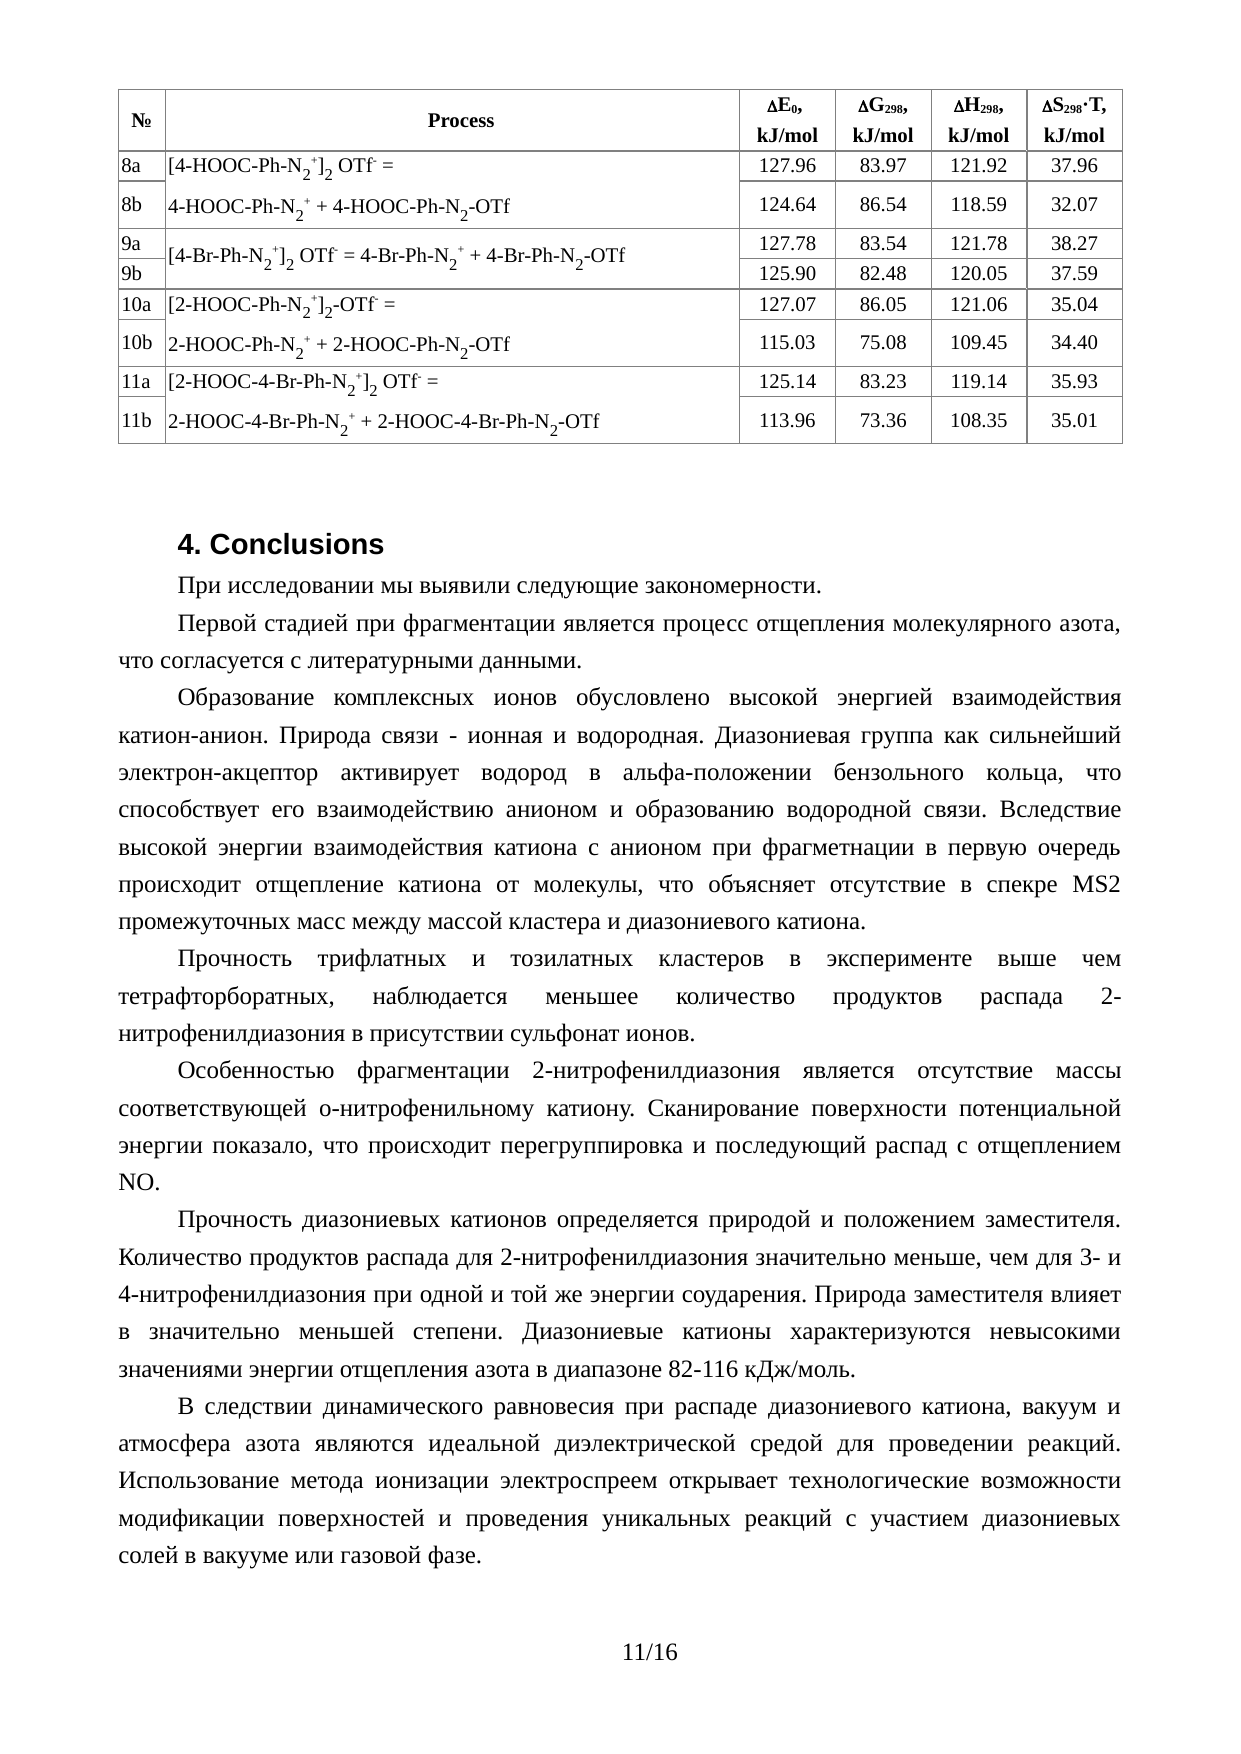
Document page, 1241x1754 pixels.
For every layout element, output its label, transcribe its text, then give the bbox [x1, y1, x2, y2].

table_cell 119.14 [932, 367, 1026, 396]
table_header DS298·T, kJ/mol [1028, 90, 1122, 150]
list Прочность трифлатных и тозилатных кластеров в эксперименте выше чем тетрафторборатных, наблюдается меньшее количество продуктов распада 2-нитрофенилдиазония в присутствии сульфонат ионов. [118, 943, 1122, 1047]
table_cell 9a [119, 229, 165, 258]
table_cell [2-HOOC-Ph-N2+]2-OTf- = 2-HOOC-Ph-N2+ + 2-HOOC-Ph-N2-OTf [166, 290, 739, 366]
table_cell 10a [119, 290, 165, 318]
list Особенностью фрагментации 2-нитрофенилдиазония является отсутствие массы соответствующей о-нитрофенильному катиону. Сканирование поверхности потенциальной энергии показало, что происходит перегруппировка и последующий распад с отщеплением NO. [118, 1055, 1122, 1196]
table_cell 118.59 [932, 182, 1026, 227]
list В следствии динамического равновесия при распаде диазониевого катиона, вакуум и атмосфера азота являются идеальной диэлектрической средой для проведении реакций. Использование метода ионизации электроспреем открывает технологические возможности модификации поверхностей и проведения уникальных реакций с участием диазониевых солей в вакууме или газовой фазе. [118, 1391, 1122, 1569]
table_cell 75.08 [836, 320, 931, 366]
table_cell 125.14 [740, 367, 835, 396]
table_cell 9b [119, 259, 165, 288]
table_cell 113.96 [740, 397, 835, 443]
table_cell 83.23 [836, 367, 931, 396]
table_cell 127.96 [740, 152, 835, 180]
table_cell 11b [119, 397, 165, 443]
table_cell 35.93 [1028, 367, 1122, 396]
table_cell 11a [119, 367, 165, 396]
table_header DG298, kJ/mol [836, 90, 931, 150]
table_cell [4-Br-Ph-N2+]2 OTf- = 4-Br-Ph-N2+ + 4-Br-Ph-N2-OTf [166, 229, 739, 288]
list Прочность диазониевых катионов определяется природой и положением заместителя. Количество продуктов распада для 2-нитрофенилдиазония значительно меньше, чем для 3- и 4-нитрофенилдиазония при одной и той же энергии соударения. Природа заместителя влияет в значительно меньшей степени. Диазониевые катионы характеризуются невысокими значениями энергии отщепления азота в диапазоне 82-116 кДж/моль. [118, 1204, 1122, 1382]
table_cell 73.36 [836, 397, 931, 443]
table_cell 10b [119, 320, 165, 366]
table_cell 37.96 [1028, 152, 1122, 180]
table_cell 35.04 [1028, 290, 1122, 318]
table_cell [2-HOOC-4-Br-Ph-N2+]2 OTf- = 2-HOOC-4-Br-Ph-N2+ + 2-HOOC-4-Br-Ph-N2-OTf [166, 367, 739, 443]
subtitle 4. Conclusions [118, 527, 1122, 561]
table_cell 127.07 [740, 290, 835, 318]
table_cell 82.48 [836, 259, 931, 288]
table_header № [119, 90, 165, 150]
table_cell 86.05 [836, 290, 931, 318]
table_cell 120.05 [932, 259, 1026, 288]
table_cell 83.97 [836, 152, 931, 180]
list Образование комплексных ионов обусловлено высокой энергией взаимодействия катион-анион. Природа связи - ионная и водородная. Диазониевая группа как сильнейший электрон-акцептор активирует водород в альфа-положении бензольного кольца, что способствует его взаимодействию анионом и образованию водородной связи. Вследствие высокой энергии взаимодействия катиона с анионом при фрагметнации в первую очередь происходит отщепление катиона от молекулы, что объясняет отсутствие в спекре MS2 промежуточных масс между массой кластера и диазониевого катиона. [118, 682, 1122, 935]
table_cell 32.07 [1028, 182, 1122, 227]
table_cell 121.78 [932, 229, 1026, 258]
table_cell 115.03 [740, 320, 835, 366]
table_cell 37.59 [1028, 259, 1122, 288]
table_header DE0, kJ/mol [740, 90, 835, 150]
table_cell 34.40 [1028, 320, 1122, 366]
table_header Process [166, 90, 739, 150]
table_cell 121.92 [932, 152, 1026, 180]
table_cell 124.64 [740, 182, 835, 227]
table_cell 125.90 [740, 259, 835, 288]
table_cell [4-HOOC-Ph-N2+]2 OTf- = 4-HOOC-Ph-N2+ + 4-HOOC-Ph-N2-OTf [166, 152, 739, 227]
table_cell 8b [119, 182, 165, 227]
table_cell 109.45 [932, 320, 1026, 366]
table_cell 8a [119, 152, 165, 180]
table_cell 127.78 [740, 229, 835, 258]
table_cell 35.01 [1028, 397, 1122, 443]
table_cell 83.54 [836, 229, 931, 258]
list При исследовании мы выявили следующие закономерности. [118, 571, 1122, 599]
list Первой стадией при фрагментации является процесс отщепления молекулярного азота, что согласуется с литературными данными. [118, 608, 1122, 674]
table_cell 108.35 [932, 397, 1026, 443]
table_cell 86.54 [836, 182, 931, 227]
table_cell 121.06 [932, 290, 1026, 318]
table_cell 38.27 [1028, 229, 1122, 258]
table_header DH298, kJ/mol [932, 90, 1026, 150]
